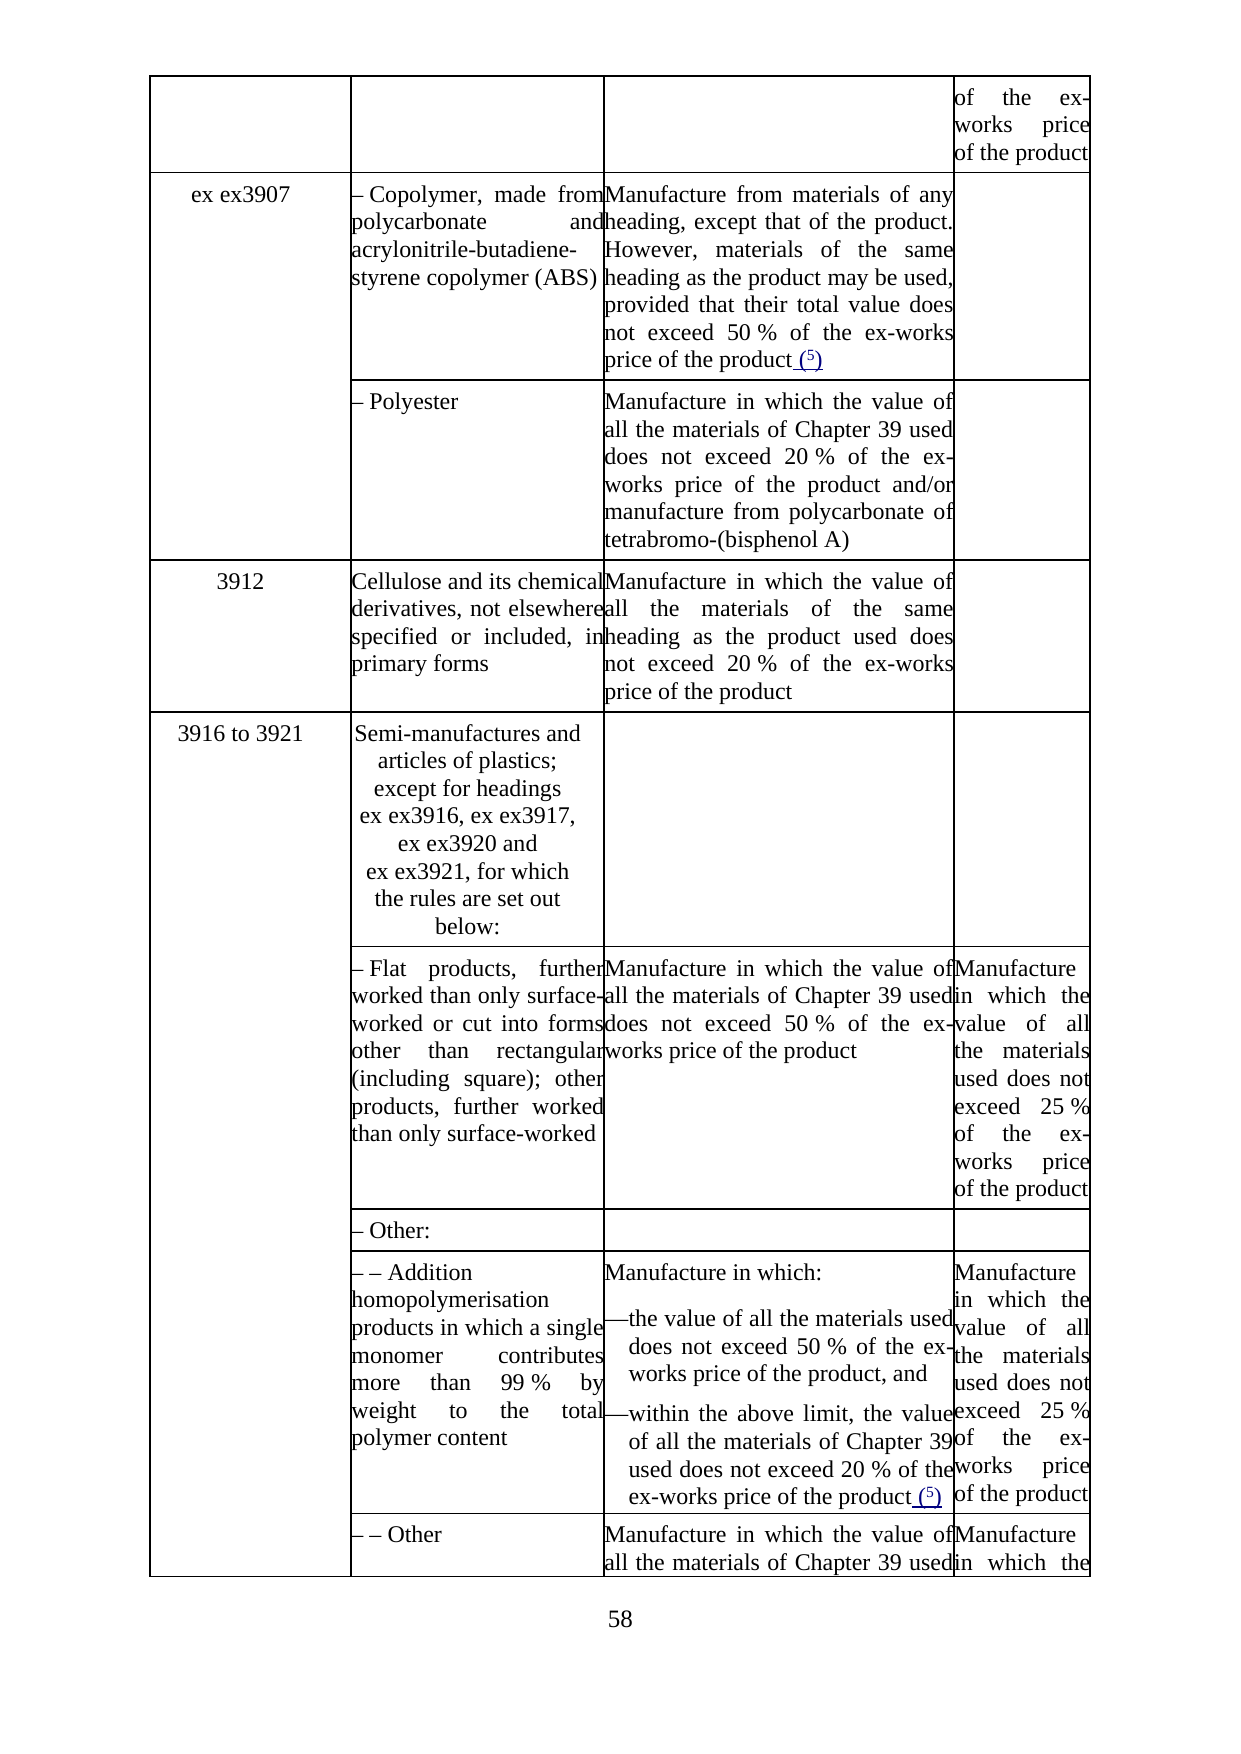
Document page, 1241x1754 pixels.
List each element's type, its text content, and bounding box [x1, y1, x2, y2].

table_cell [955, 1210, 1089, 1250]
table_cell 3916 to 3921 [151, 713, 350, 1576]
table_cell of the ex-works price of the product [955, 77, 1089, 172]
table_cell – – Other [352, 1514, 603, 1576]
table_cell Manufacture in which the value of all the materials used does not exceed 25 % of the ex-works price of the product [955, 947, 1089, 1208]
table_cell ex ex3907 [151, 173, 350, 559]
table_cell Semi-manufactures and articles of plastics; except for headings ex ex3916, ex ex3917, ex ex3920 and ex ex3921, for which the rules are set out below: [352, 713, 603, 946]
table_header — [605, 1387, 628, 1415]
table_cell [151, 77, 350, 172]
table_cell – – Addition homopolymerisation products in which a single monomer contributes more than 99 % by weight to the total polymer content [352, 1252, 603, 1512]
table_cell [352, 77, 603, 172]
table_cell Manufacture from materials of any heading, except that of the product. However, materials of the same heading as the product may be used, provided that their total value does not exceed 50 % of the ex-works price of the product (5) [605, 173, 953, 379]
table_cell [955, 381, 1089, 559]
table_cell Manufacture in which the value of all the materials of Chapter 39 used does not exceed 20 % of the ex-works price of the product and/or manufacture from polycarbonate of tetrabromo-(bisphenol A) [605, 381, 953, 559]
table_header — [605, 1416, 628, 1510]
table_cell Cellulose and its chemical derivatives, not elsewhere specified or included, in primary forms [352, 561, 603, 711]
table_cell – Polyester [352, 381, 603, 559]
table_cell Manufacture in which the value of all the materials of Chapter 39 used [605, 1514, 953, 1576]
table_cell – Flat products, further worked than only surface-worked or cut into forms other than rectangular (including square); other products, further worked than only surface-worked [352, 947, 603, 1208]
table_cell – Copolymer, made from polycarbonate and acrylonitrile-butadiene-styrene copolymer (ABS) [352, 173, 603, 379]
table_cell Manufacture in which: [605, 1252, 953, 1512]
table_cell [955, 561, 1089, 711]
table_cell [605, 1210, 953, 1250]
table_cell [605, 713, 953, 946]
table_cell Manufacture in which the [955, 1514, 1089, 1576]
table_cell [955, 173, 1089, 379]
table_cell Manufacture in which the value of all the materials used does not exceed 25 % of the ex-works price of the product [955, 1252, 1089, 1512]
table_cell 3912 [151, 561, 350, 711]
table_header the value of all the materials used does not exceed 50 % of the ex-works price of the product, and [628, 1292, 953, 1387]
table_header — [605, 1321, 628, 1387]
table_header — [605, 1292, 628, 1320]
table_cell – Other: [352, 1210, 603, 1250]
table_cell [605, 77, 953, 172]
table_cell [955, 713, 1089, 946]
table_header within the above limit, the value of all the materials of Chapter 39 used does not exceed 20 % of the ex-works price of the product (5) [628, 1387, 953, 1510]
table_cell Manufacture in which the value of all the materials of Chapter 39 used does not exceed 50 % of the ex-works price of the product [605, 947, 953, 1208]
table_cell Manufacture in which the value of all the materials of the same heading as the product used does not exceed 20 % of the ex-works price of the product [605, 561, 953, 711]
